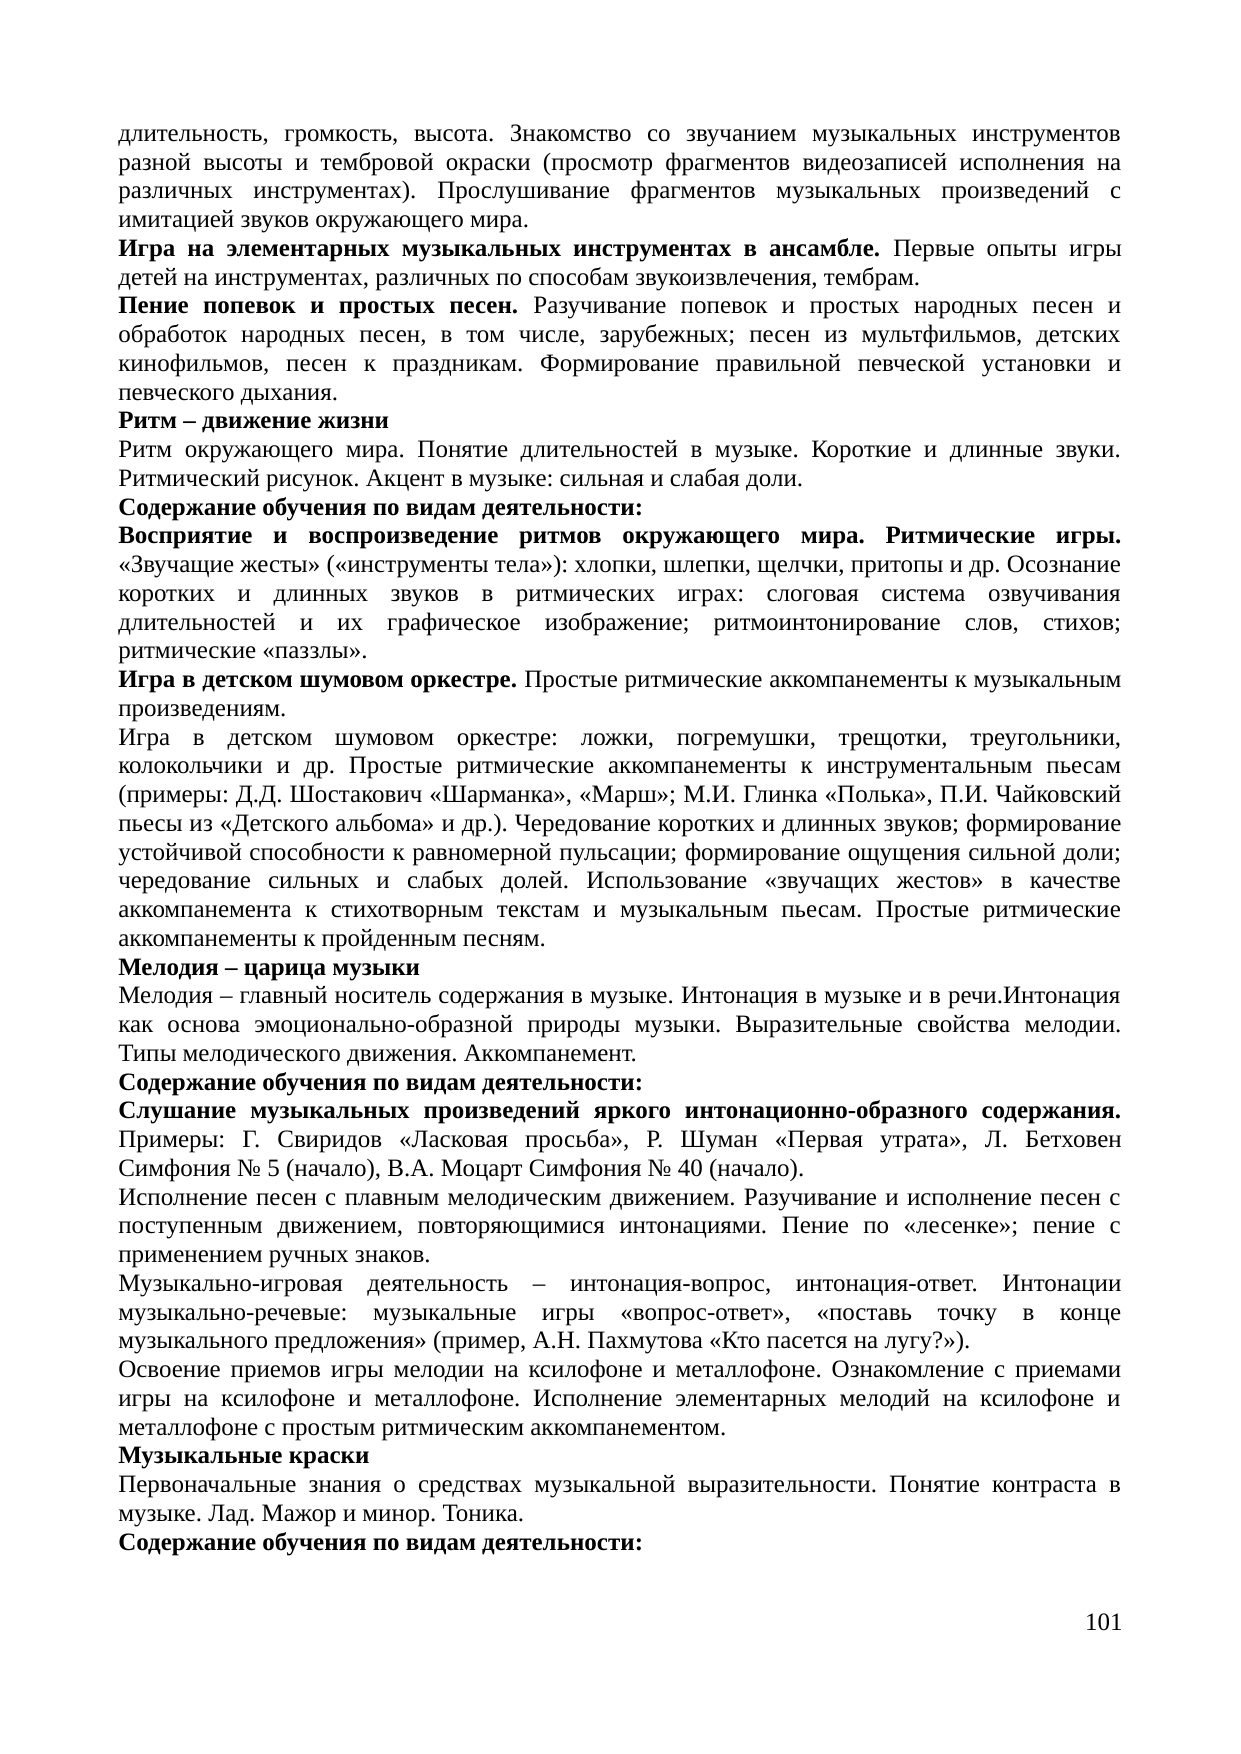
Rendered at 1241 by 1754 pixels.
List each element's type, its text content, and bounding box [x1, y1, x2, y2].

text Мелодия – царица музыки [118, 952, 1122, 981]
text Игра в детском шумовом оркестре. Простые ритмические аккомпанементы к музыкальным произведениям. [118, 664, 1122, 722]
text Освоение приемов игры мелодии на ксилофоне и металлофоне. Ознакомление с приемами игры на ксилофоне и металлофоне. Исполнение элементарных мелодий на ксилофоне и металлофоне с простым ритмическим аккомпанементом. [118, 1354, 1122, 1441]
text Содержание обучения по видам деятельности: [118, 1067, 1122, 1096]
text Восприятие и воспроизведение ритмов окружающего мира. Ритмические игры. «Звучащие жесты» («инструменты тела»): хлопки, шлепки, щелчки, притопы и др. Осознание коротких и длинных звуков в ритмических играх: слоговая система озвучивания длительностей и их графическое изображение; ритмоинтонирование слов, стихов; ритмические «паззлы». [118, 521, 1122, 664]
text Игра на элементарных музыкальных инструментах в ансамбле. Первые опыты игры детей на инструментах, различных по способам звукоизвлечения, тембрам. [118, 233, 1122, 291]
text Содержание обучения по видам деятельности: [118, 492, 1122, 521]
text Первоначальные знания о средствах музыкальной выразительности. Понятие контраста в музыке. Лад. Мажор и минор. Тоника. [118, 1469, 1122, 1527]
text Слушание музыкальных произведений яркого интонационно-образного содержания. Примеры: Г. Свиридов «Ласковая просьба», Р. Шуман «Первая утрата», Л. Бетховен Симфония № 5 (начало), В.А. Моцарт Симфония № 40 (начало). [118, 1096, 1122, 1182]
text длительность, громкость, высота. Знакомство со звучанием музыкальных инструментов разной высоты и тембровой окраски (просмотр фрагментов видеозаписей исполнения на различных инструментах). Прослушивание фрагментов музыкальных произведений с имитацией звуков окружающего мира. [118, 118, 1122, 233]
text Ритм окружающего мира. Понятие длительностей в музыке. Короткие и длинные звуки. Ритмический рисунок. Акцент в музыке: сильная и слабая доли. [118, 434, 1122, 492]
text Музыкально-игровая деятельность – интонация-вопрос, интонация-ответ. Интонации музыкально-речевые: музыкальные игры «вопрос-ответ», «поставь точку в конце музыкального предложения» (пример, А.Н. Пахмутова «Кто пасется на лугу?»). [118, 1268, 1122, 1354]
text Исполнение песен с плавным мелодическим движением. Разучивание и исполнение песен с поступенным движением, повторяющимися интонациями. Пение по «лесенке»; пение с применением ручных знаков. [118, 1182, 1122, 1268]
text Мелодия – главный носитель содержания в музыке. Интонация в музыке и в речи.Интонация как основа эмоционально-образной природы музыки. Выразительные свойства мелодии. Типы мелодического движения. Аккомпанемент. [118, 981, 1122, 1067]
text Ритм – движение жизни [118, 406, 1122, 434]
text Содержание обучения по видам деятельности: [118, 1527, 1122, 1556]
text Музыкальные краски [118, 1441, 1122, 1469]
text Пение попевок и простых песен. Разучивание попевок и простых народных песен и обработок народных песен, в том числе, зарубежных; песен из мультфильмов, детских кинофильмов, песен к праздникам. Формирование правильной певческой установки и певческого дыхания. [118, 291, 1122, 406]
text Игра в детском шумовом оркестре: ложки, погремушки, трещотки, треугольники, колокольчики и др. Простые ритмические аккомпанементы к инструментальным пьесам (примеры: Д.Д. Шостакович «Шарманка», «Марш»; М.И. Глинка «Полька», П.И. Чайковский пьесы из «Детского альбома» и др.). Чередование коротких и длинных звуков; формирование устойчивой способности к равномерной пульсации; формирование ощущения сильной доли; чередование сильных и слабых долей. Использование «звучащих жестов» в качестве аккомпанемента к стихотворным текстам и музыкальным пьесам. Простые ритмические аккомпанементы к пройденным песням. [118, 722, 1122, 952]
